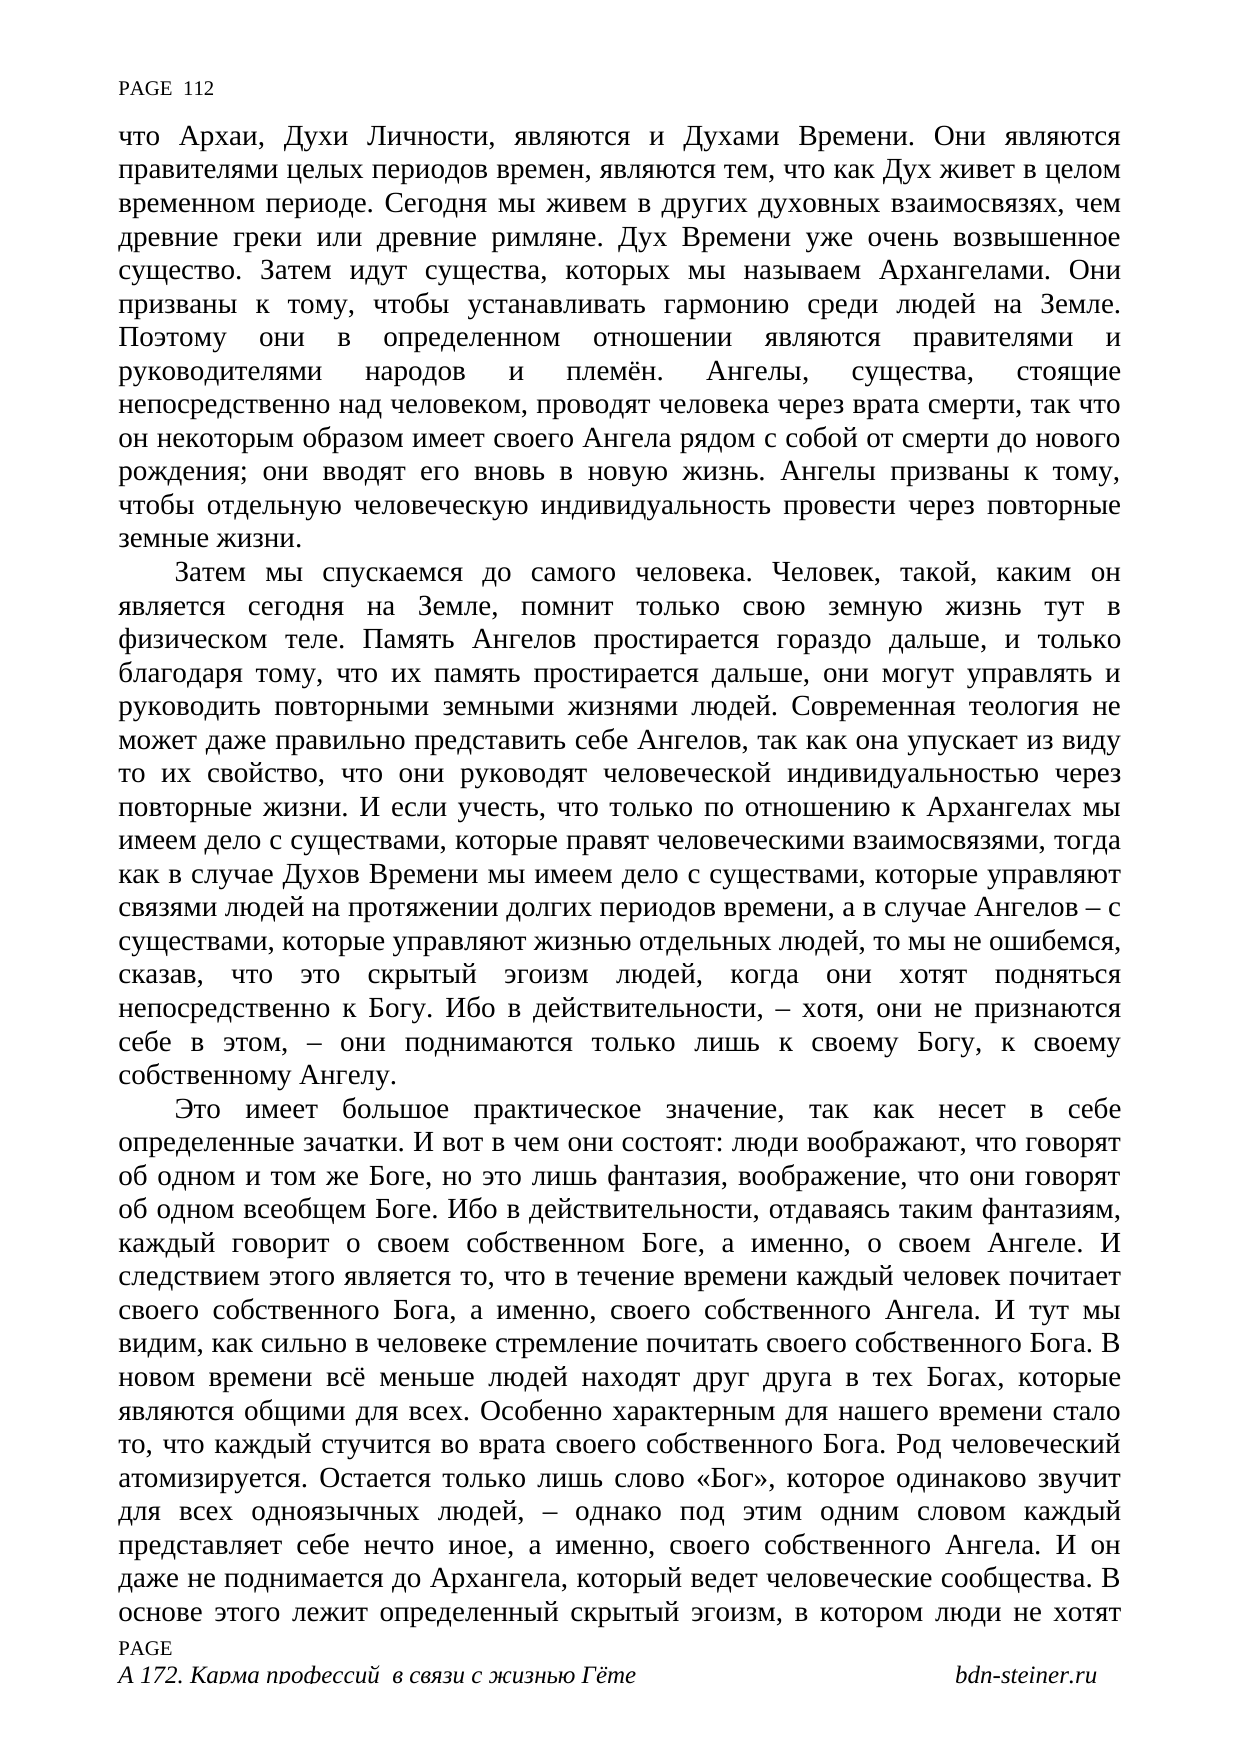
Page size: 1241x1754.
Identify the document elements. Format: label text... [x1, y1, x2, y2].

text Затем мы спускаемся до самого человека. Человек, такой, каким он является сегодня на Земле, помнит только свою земную жизнь тут в физическом теле. Память Ангелов простирается гораздо дальше, и только благодаря тому, что их память простирается дальше, они могут управлять и руководить повторными земными жизнями людей. Современная теология не может даже правильно представить себе Ангелов, так как она упускает из виду то их свойство, что они руководят человеческой индивидуальностью через повторные жизни. И если учесть, что только по отношению к Архангелах мы имеем дело с существами, которые правят человеческими взаимосвязями, тогда как в случае Духов Времени мы имеем дело с существами, которые управляют связями людей на протяжении долгих периодов времени, а в случае Ангелов – с существами, которые управляют жизнью отдельных людей, то мы не ошибемся, сказав, что это скрытый эгоизм людей, когда они хотят подняться непосредственно к Богу. Ибо в действительности, – хотя, они не признаются себе в этом, – они поднимаются только лишь к своему Богу, к своему собственному Ангелу. [118, 554, 1122, 1091]
text что Архаи, Духи Личности, являются и Духами Времени. Они являются правителями целых периодов времен, являются тем, что как Дух живет в целом временном периоде. Сегодня мы живем в других духовных взаимосвязях, чем древние греки или древние римляне. Дух Времени уже очень возвышенное существо. Затем идут существа, которых мы называем Архангелами. Они призваны к тому, чтобы устанавливать гармонию среди людей на Земле. Поэтому они в определенном отношении являются правителями и руководителями народов и племён. Ангелы, существа, стоящие непосредственно над человеком, проводят человека через врата смерти, так что он некоторым образом имеет своего Ангела рядом с собой от смерти до нового рождения; они вводят его вновь в новую жизнь. Ангелы призваны к тому, чтобы отдельную человеческую индивидуальность провести через повторные земные жизни. [118, 118, 1122, 554]
text Это имеет большое практическое значение, так как несет в себе определенные зачатки. И вот в чем они состоят: люди воображают, что говорят об одном и том же Боге, но это лишь фантазия, воображение, что они говорят об одном всеобщем Боге. Ибо в действительности, отдаваясь таким фантазиям, каждый говорит о своем собственном Боге, а именно, о своем Ангеле. И следствием этого является то, что в течение времени каждый человек почитает своего собственного Бога, а именно, своего собственного Ангела. И тут мы видим, как сильно в человеке стремление почитать своего собственного Бога. В новом времени всё меньше людей находят друг друга в тех Богах, которые являются общими для всех. Особенно характерным для нашего времени стало то, что каждый стучится во врата своего собственного Бога. Род человеческий атомизируется. Остается только лишь слово «Бог», которое одинаково звучит для всех одноязычных людей, – однако под этим одним словом каждый представляет себе нечто иное, а именно, своего собственного Ангела. И он даже не поднимается до Архангела, который ведет человеческие сообщества. В основе этого лежит определенный скрытый эгоизм, в котором люди не хотят [118, 1091, 1122, 1627]
